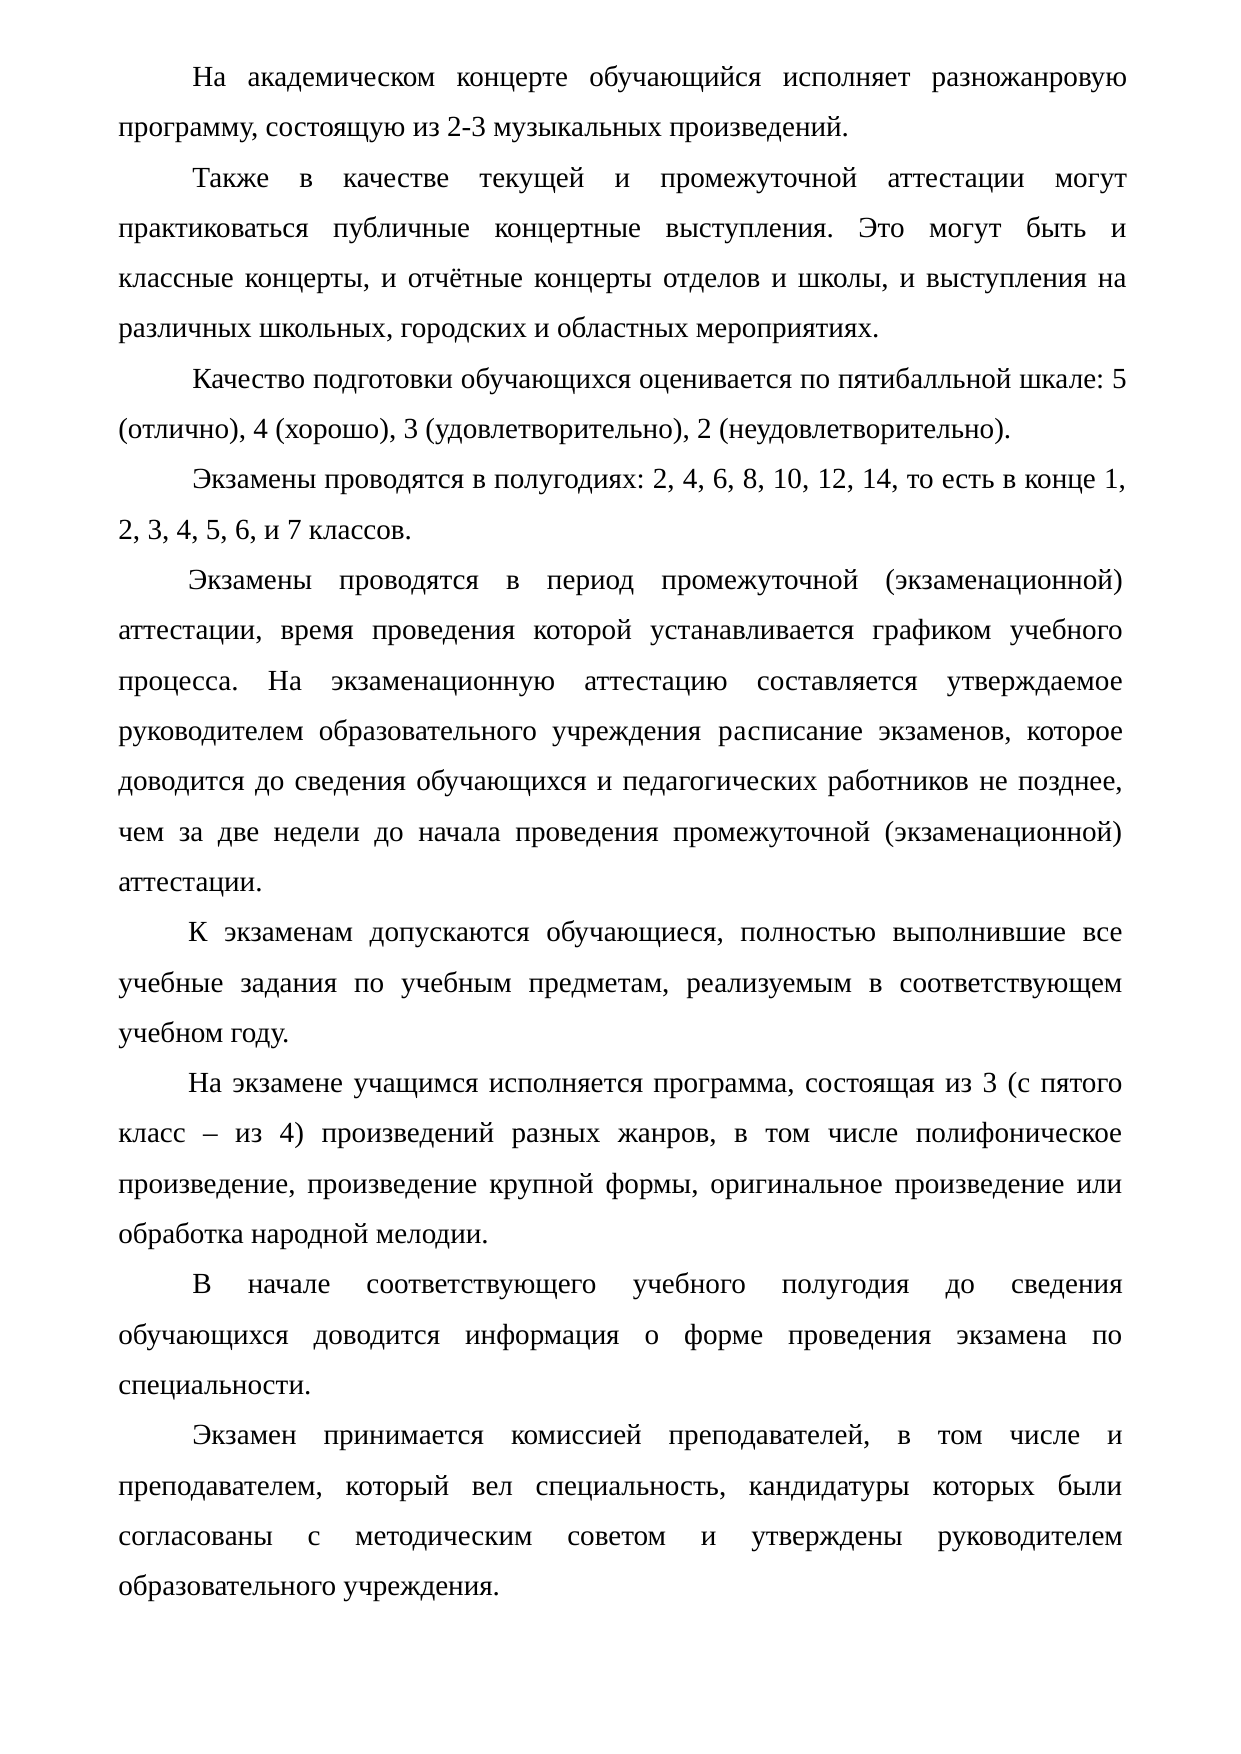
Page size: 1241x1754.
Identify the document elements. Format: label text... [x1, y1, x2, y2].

text Экзамен принимается комиссией преподавателей, в том числе и преподавателем, который вел специальность, кандидатуры которых были согласованы с методическим советом и утверждены руководителем образовательного учреждения. [118, 1417, 1123, 1602]
text Также в качестве текущей и промежуточной аттестации могут практиковаться публичные концертные выступления. Это могут быть и классные концерты, и отчётные концерты отделов и школы, и выступления на различных школьных, городских и областных мероприятиях. [118, 160, 1128, 344]
text На академическом концерте обучающийся исполняет разножанровую программу, состоящую из 2-3 музыкальных произведений. [118, 59, 1128, 143]
text Экзамены проводятся в полугодиях: 2, 4, 6, 8, 10, 12, 14, то есть в конце 1, 2, 3, 4, 5, 6, и 7 классов. [118, 462, 1128, 545]
text Качество подготовки обучающихся оценивается по пятибалльной шкале: 5 (отлично), 4 (хорошо), 3 (удовлетворительно), 2 (неудовлетворительно). [118, 361, 1128, 445]
text На экзамене учащимся исполняется программа, состоящая из 3 (с пятого класс – из 4) произведений разных жанров, в том числе полифоническое произведение, произведение крупной формы, оригинальное произведение или обработка народной мелодии. [118, 1065, 1123, 1250]
text В начале соответствующего учебного полугодия до сведения обучающихся доводится информация о форме проведения экзамена по специальности. [118, 1267, 1123, 1401]
text Экзамены проводятся в период промежуточной (экзаменационной) аттестации, время проведения которой устанавливается графиком учебного процесса. На экзаменационную аттестацию составляется утверждаемое руководителем образовательного учреждения рас­писание экзаменов, которое доводится до сведения обучающихся и педагогических работников не позднее, чем за две недели до начала проведения промежуточной (экзаменационной) аттестации. [118, 562, 1123, 898]
text К экзаменам допускаются обучающиеся, полностью выполнившие все учебные задания по учебным предметам, реализуемым в соответствующем учебном году. [118, 914, 1123, 1048]
